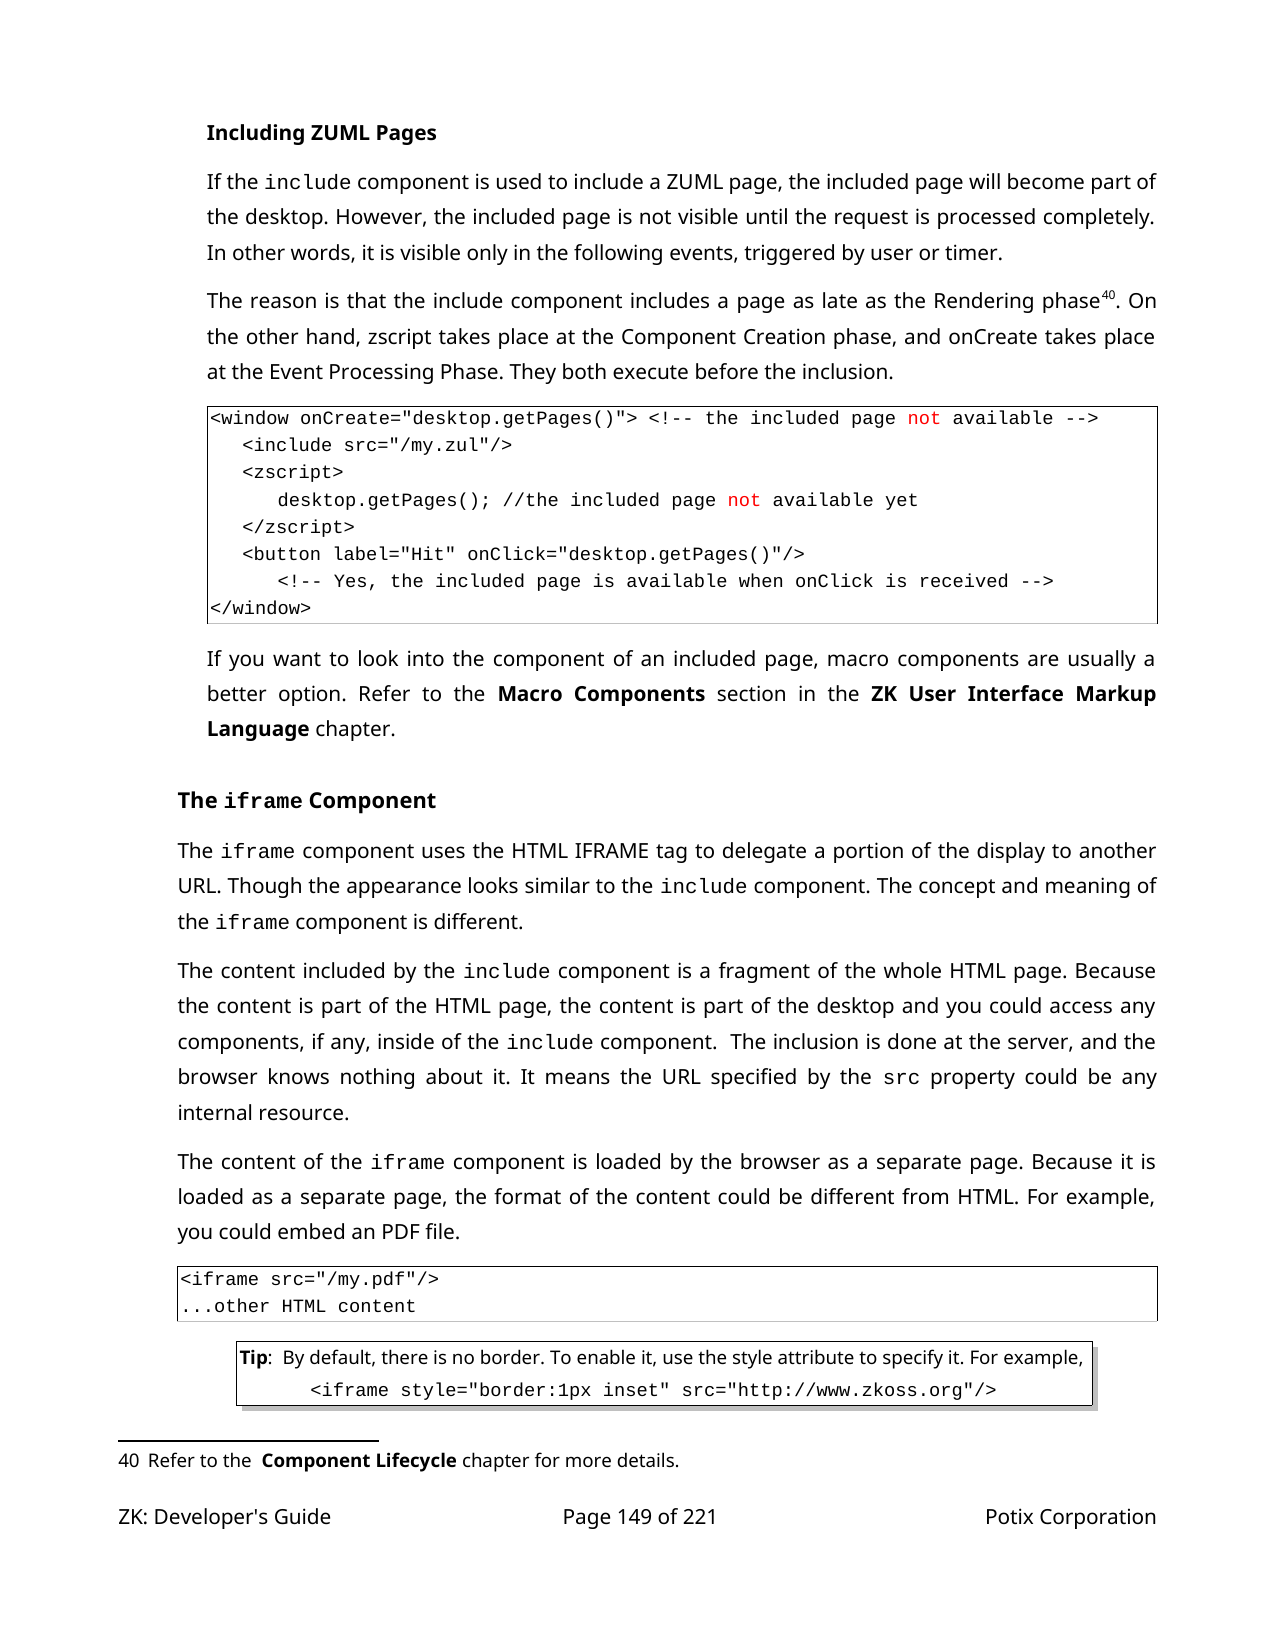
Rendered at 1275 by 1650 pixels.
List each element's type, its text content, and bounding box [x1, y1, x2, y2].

text <!-- Yes, the included page is available when onClick is received --> [208, 569, 1157, 593]
text The content of the iframe component is loaded by the browser as a separate page. Because it is loaded as a separate page, the format of the content could be different from HTML. For example, you could embed an PDF file. [177, 1147, 1157, 1246]
text The reason is that the include component includes a page as late as the Rendering phase. On the other hand, zscript takes place at the Component Creation phase, and onCreate takes place at the Event Processing Phase. They both execute before the inclusion. [207, 287, 1157, 385]
text <zscript> [208, 460, 1157, 484]
text ...other HTML content [178, 1293, 1157, 1321]
text Tip: By default, there is no border. To enable it, use the style attribute to specify it. For example, <iframe style="border:1px inset" src="http://www.zkoss.org"/> [237, 1342, 1092, 1405]
text If you want to look into the component of an included page, macro components are usually a better option. Refer to the Macro Components section in the ZK User Interface Markup Language chapter. [207, 644, 1157, 743]
text Refer to the Component Lifecycle chapter for more details. [118, 1447, 1157, 1473]
subtitle The iframe Component [177, 785, 1157, 815]
text <window onCreate="desktop.getPages()"> <!-- the included page not available --> [208, 407, 1157, 430]
text The content included by the include component is a fragment of the whole HTML page. Because the content is part of the HTML page, the content is part of the desktop and you could access any components, if any, inside of the include component. The inclusion is done at the server, and the browser knows nothing about it. It means the URL specified by the src property could be any internal resource. [177, 956, 1157, 1126]
text <include src="/my.zul"/> [208, 433, 1157, 457]
text desktop.getPages(); //the included page not available yet [208, 487, 1157, 512]
text <button label="Hit" onClick="desktop.getPages()"/> [208, 542, 1157, 566]
text </zscript> [208, 514, 1157, 539]
text <iframe src="/my.pdf"/> [178, 1267, 1157, 1291]
text The iframe component uses the HTML IFRAME tag to delegate a portion of the display to another URL. Though the appearance looks similar to the include component. The concept and meaning of the iframe component is different. [177, 836, 1157, 936]
text If the include component is used to include a ZUML page, the included page will become part of the desktop. However, the included page is not visible until the request is processed completely. In other words, it is visible only in the following events, triggered by user or timer. [207, 167, 1157, 266]
subtitle Including ZUML Pages [207, 118, 1157, 146]
text </window> [208, 596, 1157, 623]
